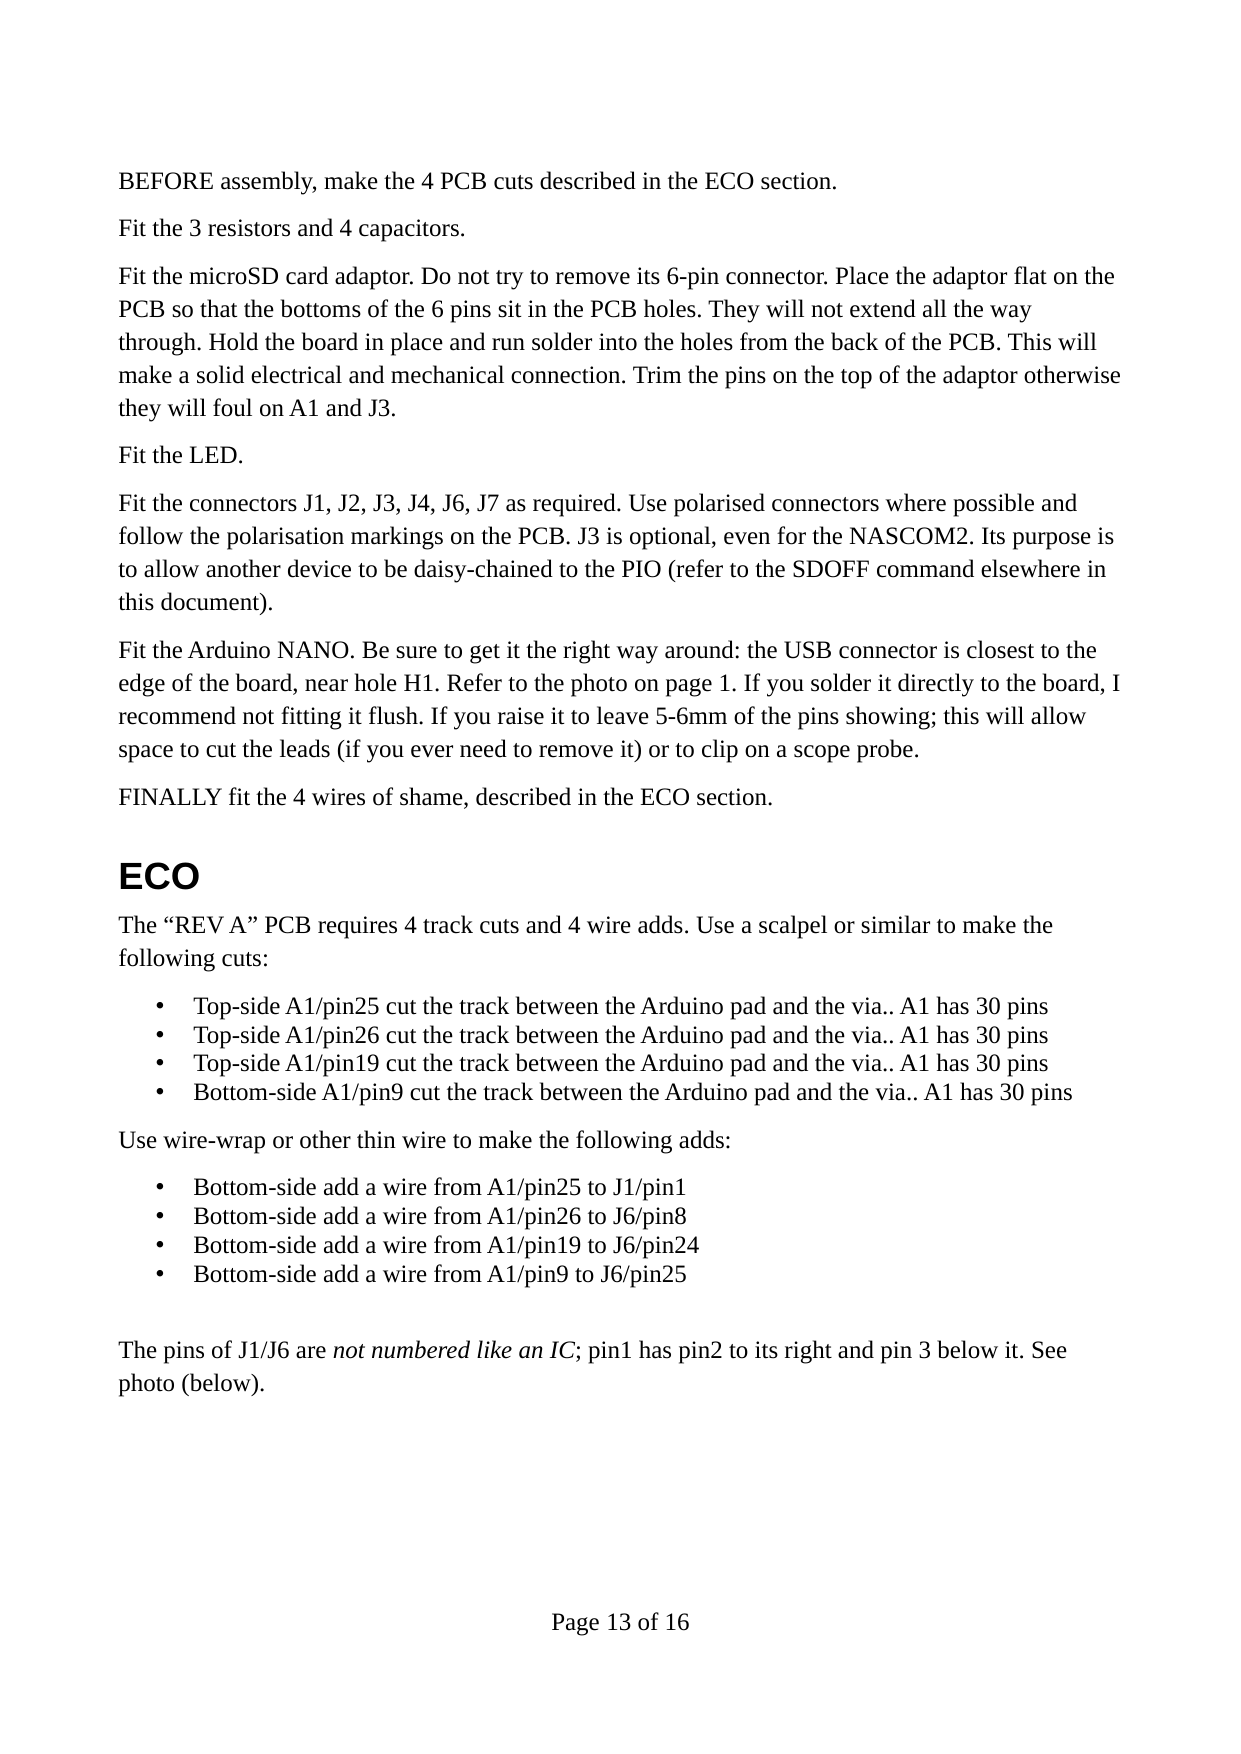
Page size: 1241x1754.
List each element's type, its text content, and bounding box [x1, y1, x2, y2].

text Fit the microSD card adaptor. Do not try to remove its 6-pin connector. Place the adaptor flat on the PCB so that the bottoms of the 6 pins sit in the PCB holes. They will not extend all the way through. Hold the board in place and run solder into the holes from the back of the PCB. This will make a solid electrical and mechanical connection. Trim the pins on the top of the adaptor otherwise they will foul on A1 and J3. [118, 261, 1122, 422]
text Use wire-wrap or other thin wire to make the following adds: [118, 1125, 1122, 1153]
text The pins of J1/J6 are not numbered like an IC; pin1 has pin2 to its right and pin 3 below it. See photo (below). [118, 1335, 1122, 1397]
list Top-side A1/pin25 cut the track between the Arduino pad and the via.. A1 has 30 pins [156, 991, 1122, 1020]
list Bottom-side add a wire from A1/pin9 to J6/pin25 [156, 1259, 1122, 1287]
subtitle ECO [118, 854, 1122, 898]
text Fit the LED. [118, 441, 1122, 469]
list Top-side A1/pin26 cut the track between the Arduino pad and the via.. A1 has 30 pins [156, 1020, 1122, 1048]
list Top-side A1/pin19 cut the track between the Arduino pad and the via.. A1 has 30 pins [156, 1048, 1122, 1077]
text Fit the Arduino NANO. Be sure to get it the right way around: the USB connector is closest to the edge of the board, near hole H1. Refer to the photo on page 1. If you solder it directly to the board, I recommend not fitting it flush. If you raise it to leave 5-6mm of the pins showing; this will allow space to cut the leads (if you ever need to remove it) or to clip on a scope probe. [118, 635, 1122, 763]
text Fit the connectors J1, J2, J3, J4, J6, J7 as required. Use polarised connectors where possible and follow the polarisation markings on the PCB. J3 is optional, even for the NASCOM2. Its purpose is to allow another device to be daisy-chained to the PIO (refer to the SDOFF command elsewhere in this document). [118, 488, 1122, 616]
text FINALLY fit the 4 wires of shame, described in the ECO section. [118, 782, 1122, 810]
text The “REV A” PCB requires 4 track cuts and 4 wire adds. Use a scalpel or similar to make the following cuts: [118, 910, 1122, 972]
list Bottom-side add a wire from A1/pin26 to J6/pin8 [156, 1201, 1122, 1230]
text Fit the 3 resistors and 4 capacitors. [118, 213, 1122, 242]
list Bottom-side add a wire from A1/pin25 to J1/pin1 [156, 1172, 1122, 1201]
text BEFORE assembly, make the 4 PCB cuts described in the ECO section. [118, 166, 1122, 194]
list Bottom-side A1/pin9 cut the track between the Arduino pad and the via.. A1 has 30 pins [156, 1077, 1122, 1106]
list Bottom-side add a wire from A1/pin19 to J6/pin24 [156, 1230, 1122, 1259]
